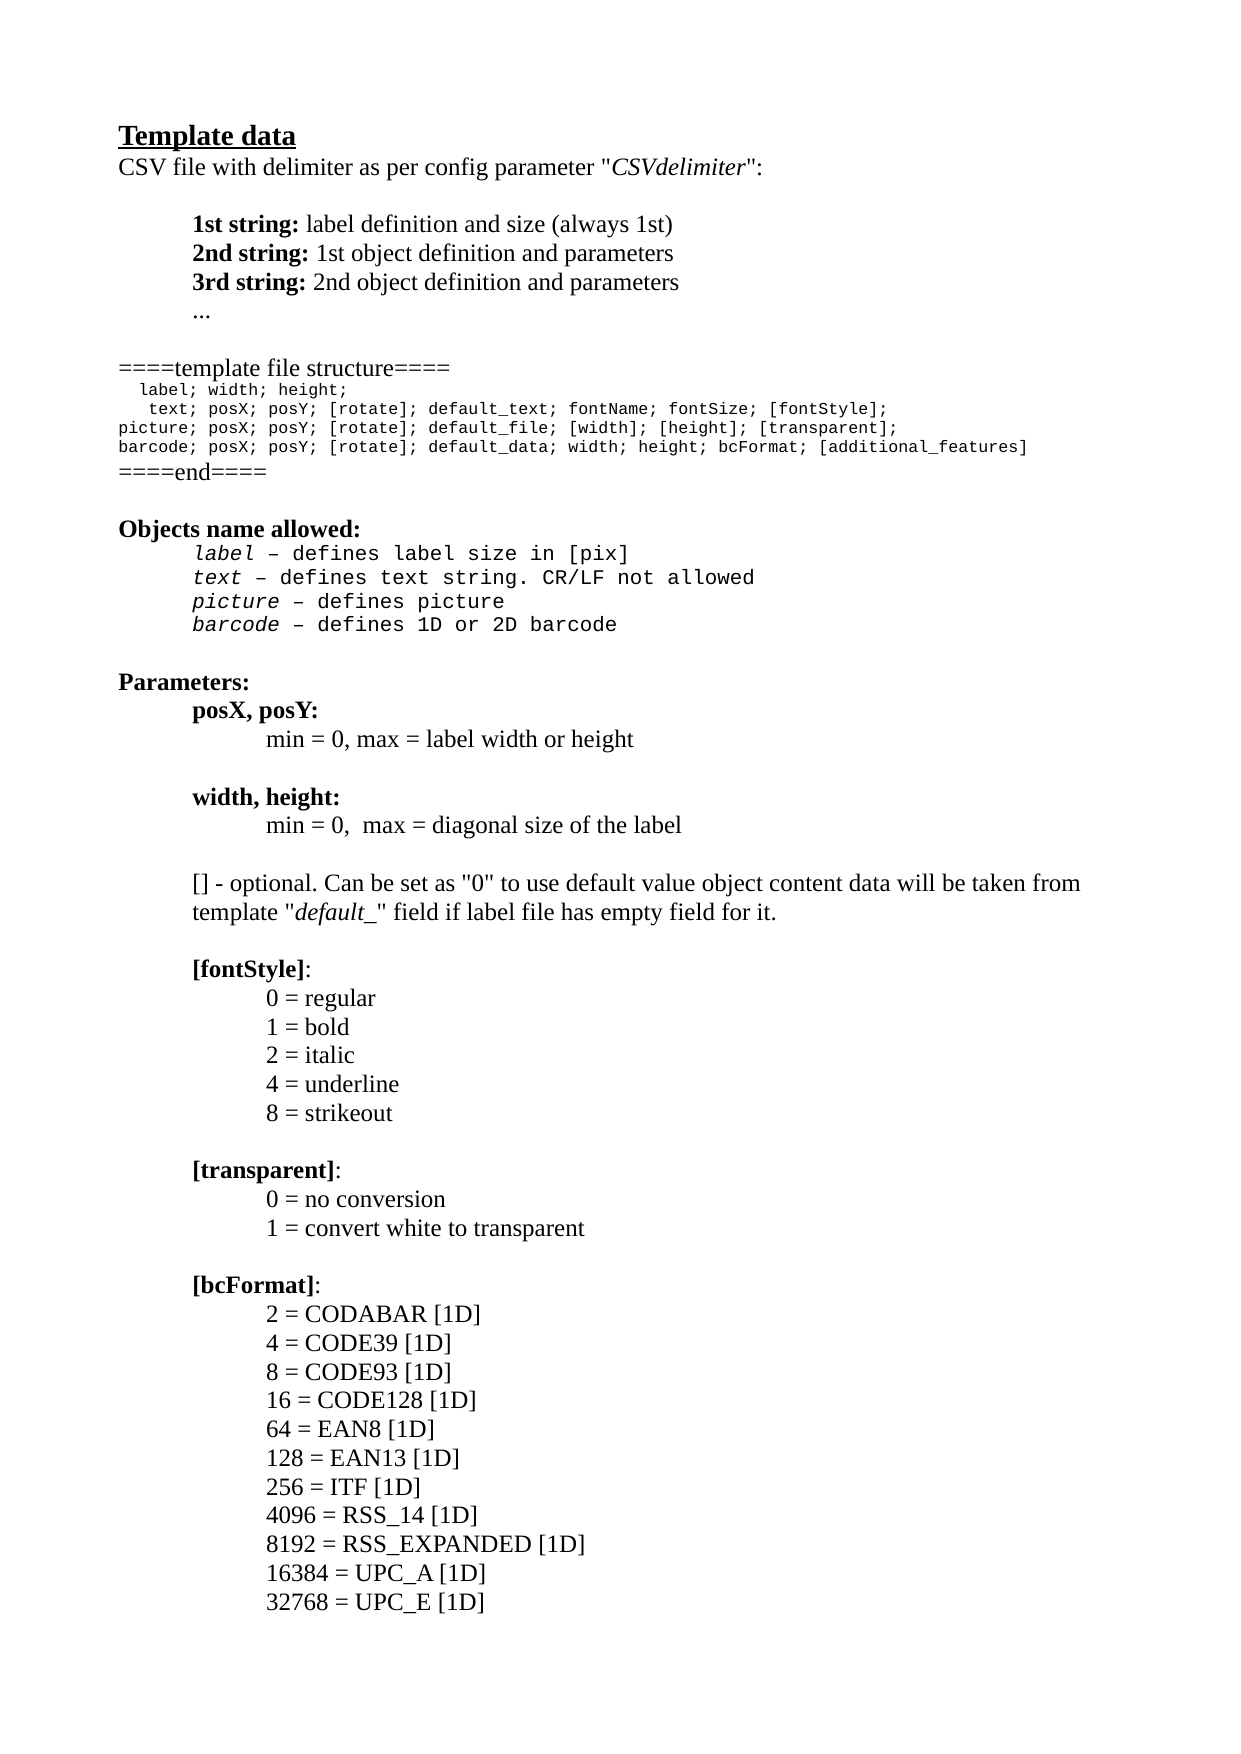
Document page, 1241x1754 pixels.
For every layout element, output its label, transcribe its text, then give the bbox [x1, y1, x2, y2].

text picture; posX; posY; [rotate]; default_file; [width]; [height]; [transparent]; [118, 419, 1122, 438]
text 64 = EAN8 [1D] [266, 1414, 1122, 1443]
text label – defines label size in [pix] [192, 543, 1122, 567]
text text – defines text string. CR/LF not allowed [192, 567, 1122, 591]
text 16384 = UPC_A [1D] [266, 1558, 1122, 1587]
text 8 = strikeout [266, 1098, 1122, 1127]
text picture – defines picture [192, 591, 1122, 614]
text 3rd string: 2nd object definition and parameters [192, 267, 1122, 295]
text barcode – defines 1D or 2D barcode [192, 614, 1122, 638]
text barcode; posX; posY; [rotate]; default_data; width; height; bcFormat; [additional_features] [118, 438, 1122, 457]
text Parameters: [118, 667, 1122, 695]
text 256 = ITF [1D] [266, 1472, 1122, 1500]
text 8192 = RSS_EXPANDED [1D] [266, 1529, 1122, 1558]
text 0 = no conversion [266, 1184, 1122, 1213]
text 4 = CODE39 [1D] [266, 1328, 1122, 1357]
text 4 = underline [266, 1069, 1122, 1098]
text min = 0, max = diagonal size of the label [266, 810, 1122, 839]
text ... [192, 295, 1122, 324]
text [] - optional. Can be set as "0" to use default value object content data will be taken from template "default_" field if label file has empty field for it. [192, 868, 1122, 925]
text label; width; height; [118, 382, 1122, 401]
text min = 0, max = label width or height [266, 724, 1122, 753]
text 0 = regular [266, 983, 1122, 1012]
text Objects name allowed: [118, 514, 1122, 543]
text 128 = EAN13 [1D] [266, 1443, 1122, 1472]
text Template data [118, 118, 1122, 152]
text text; posX; posY; [rotate]; default_text; fontName; fontSize; [fontStyle]; [118, 401, 1122, 419]
text posX, posY: [118, 695, 1122, 724]
text 2 = italic [266, 1040, 1122, 1069]
text 16 = CODE128 [1D] [266, 1385, 1122, 1414]
text width, height: [192, 782, 1122, 810]
text [fontStyle]: [192, 954, 1122, 983]
text 1 = convert white to transparent [266, 1213, 1122, 1242]
text 8 = CODE93 [1D] [266, 1357, 1122, 1385]
text [transparent]: [192, 1155, 1122, 1184]
text [bcFormat]: [192, 1270, 1122, 1299]
text ====end==== [118, 457, 1122, 486]
text 1 = bold [266, 1012, 1122, 1040]
text 2 = CODABAR [1D] [266, 1299, 1122, 1328]
text 2nd string: 1st object definition and parameters [192, 238, 1122, 267]
text 32768 = UPC_E [1D] [266, 1587, 1122, 1615]
text 4096 = RSS_14 [1D] [266, 1500, 1122, 1529]
text ====template file structure==== [118, 353, 1122, 382]
text CSV file with delimiter as per config parameter "CSVdelimiter": [118, 152, 1122, 180]
text 1st string: label definition and size (always 1st) [192, 209, 1122, 238]
